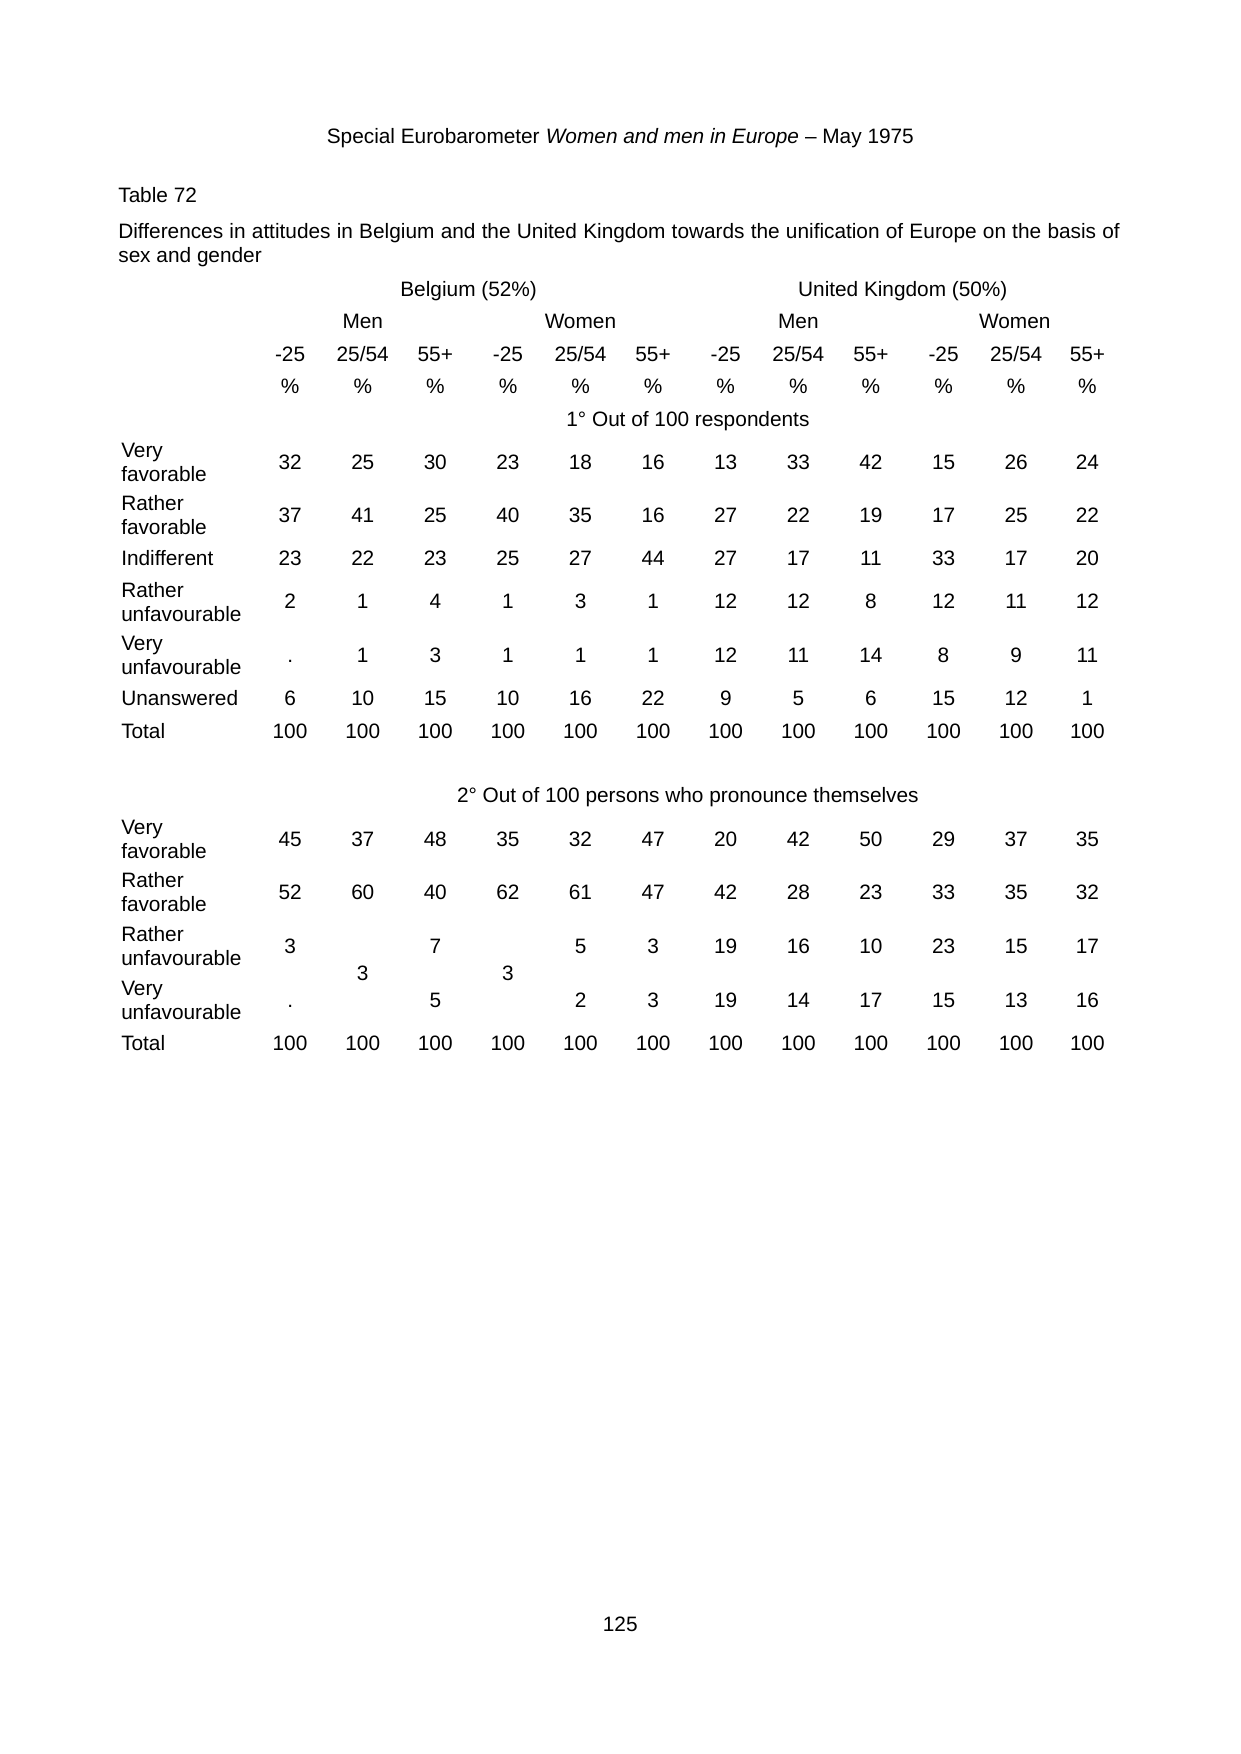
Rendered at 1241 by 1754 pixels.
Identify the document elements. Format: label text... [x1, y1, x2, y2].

table_cell 15 [980, 919, 1052, 973]
table_cell -25 [471, 338, 544, 370]
table_cell 3 [326, 919, 399, 1027]
table_cell 8 [907, 628, 979, 682]
table_cell [471, 747, 544, 779]
table_cell 4 [399, 575, 471, 628]
table_cell 8 [834, 575, 907, 628]
table_cell % [617, 370, 689, 402]
table_cell 52 [254, 865, 326, 919]
table_cell 1 [326, 628, 399, 682]
table_cell 35 [544, 488, 617, 542]
table_cell [118, 747, 253, 779]
table_cell 42 [834, 435, 907, 488]
table_cell % [762, 370, 834, 402]
table_cell 5 [544, 919, 617, 973]
table_cell Rather favorable [118, 865, 253, 919]
table_cell 60 [326, 865, 399, 919]
table_cell 10 [471, 682, 544, 714]
table_cell Rather unfavourable [118, 575, 253, 628]
table_cell . [254, 628, 326, 682]
table_cell 100 [907, 1027, 979, 1059]
table_cell 19 [834, 488, 907, 542]
table_cell 6 [254, 682, 326, 714]
table_cell 11 [762, 628, 834, 682]
table_cell % [544, 370, 617, 402]
table_cell 1 [617, 628, 689, 682]
table_cell 32 [544, 812, 617, 865]
table_cell 100 [471, 1027, 544, 1059]
table_cell Rather favorable [118, 488, 253, 542]
table_cell -25 [689, 338, 762, 370]
table_cell 17 [980, 542, 1052, 574]
table_cell 10 [834, 919, 907, 973]
table_header Belgium (52%) [254, 273, 689, 305]
table_cell 100 [399, 714, 471, 747]
table_cell 10 [326, 682, 399, 714]
table_cell 42 [762, 812, 834, 865]
table_cell 37 [980, 812, 1052, 865]
table_cell 11 [980, 575, 1052, 628]
table_cell 12 [762, 575, 834, 628]
table_cell 33 [762, 435, 834, 488]
table_cell Women [907, 305, 1122, 337]
table_cell 3 [617, 973, 689, 1027]
table_cell 23 [907, 919, 979, 973]
table_cell 5 [762, 682, 834, 714]
table_cell Very unfavourable [118, 628, 253, 682]
table_cell 100 [762, 714, 834, 747]
table_cell % [254, 370, 326, 402]
table_cell Rather unfavourable [118, 919, 253, 973]
table_cell 3 [544, 575, 617, 628]
table_cell 3 [471, 919, 544, 1027]
table_cell [118, 338, 253, 370]
table_cell 17 [762, 542, 834, 574]
table_cell 12 [689, 575, 762, 628]
table_cell 19 [689, 919, 762, 973]
table_cell % [907, 370, 979, 402]
table_cell 16 [544, 682, 617, 714]
table_cell Very unfavourable [118, 973, 253, 1027]
table_cell 42 [689, 865, 762, 919]
table_cell 47 [617, 865, 689, 919]
table_cell % [980, 370, 1052, 402]
table_cell 9 [689, 682, 762, 714]
table_cell [118, 305, 253, 337]
table_cell 100 [762, 1027, 834, 1059]
table_cell Unanswered [118, 682, 253, 714]
table_cell 37 [254, 488, 326, 542]
table_cell Men [254, 305, 471, 337]
table_cell [118, 779, 253, 812]
table_cell 17 [834, 973, 907, 1027]
table_cell 22 [1052, 488, 1122, 542]
table_cell 44 [617, 542, 689, 574]
table_cell [689, 747, 762, 779]
table_cell 15 [907, 682, 979, 714]
table_cell [1052, 747, 1122, 779]
table_cell 40 [471, 488, 544, 542]
table_cell 11 [834, 542, 907, 574]
table_cell 14 [834, 628, 907, 682]
table_cell [254, 747, 326, 779]
table_cell % [1052, 370, 1122, 402]
table_cell 100 [689, 1027, 762, 1059]
table_cell 12 [980, 682, 1052, 714]
table_cell 13 [980, 973, 1052, 1027]
table_cell 22 [617, 682, 689, 714]
table_cell 12 [689, 628, 762, 682]
table_cell % [326, 370, 399, 402]
table_cell [907, 747, 979, 779]
table_cell Total [118, 1027, 253, 1059]
table_cell 25/54 [544, 338, 617, 370]
table_cell % [471, 370, 544, 402]
table_header United Kingdom (50%) [689, 273, 1122, 305]
table_cell 55+ [1052, 338, 1122, 370]
table_cell 100 [617, 714, 689, 747]
table_cell 15 [399, 682, 471, 714]
table_cell 100 [1052, 714, 1122, 747]
table_cell [762, 747, 834, 779]
table_cell % [399, 370, 471, 402]
table_cell 100 [834, 714, 907, 747]
text Table 72 [118, 183, 1122, 207]
table_cell 19 [689, 973, 762, 1027]
table_cell [326, 747, 399, 779]
table_cell 7 [399, 919, 471, 973]
table_cell [118, 370, 253, 402]
table_cell 18 [544, 435, 617, 488]
table_cell 33 [907, 865, 979, 919]
table_cell 100 [326, 1027, 399, 1059]
table_cell 1 [617, 575, 689, 628]
table_cell 29 [907, 812, 979, 865]
table_cell 41 [326, 488, 399, 542]
text Differences in attitudes in Belgium and the United Kingdom towards the unification of Europe on the basis of sex and gender [118, 219, 1122, 267]
table_cell 100 [907, 714, 979, 747]
table_cell 24 [1052, 435, 1122, 488]
table_cell 16 [1052, 973, 1122, 1027]
table_cell 32 [254, 435, 326, 488]
table_cell 15 [907, 435, 979, 488]
table_cell 47 [617, 812, 689, 865]
table_cell 16 [617, 435, 689, 488]
table_cell 20 [689, 812, 762, 865]
table_cell 100 [689, 714, 762, 747]
table_cell 61 [544, 865, 617, 919]
table_cell 1 [1052, 682, 1122, 714]
table_cell 55+ [399, 338, 471, 370]
table_cell 100 [980, 1027, 1052, 1059]
table_cell 1 [471, 575, 544, 628]
table_cell 17 [907, 488, 979, 542]
table_cell 25/54 [762, 338, 834, 370]
table_cell 25 [399, 488, 471, 542]
table_cell 23 [834, 865, 907, 919]
table_cell 5 [399, 973, 471, 1027]
table_cell 12 [907, 575, 979, 628]
table_cell 23 [399, 542, 471, 574]
table_cell 2 [254, 575, 326, 628]
table_cell 55+ [617, 338, 689, 370]
table_cell Men [689, 305, 907, 337]
table_cell 100 [254, 714, 326, 747]
table_cell . [254, 973, 326, 1027]
table_cell -25 [907, 338, 979, 370]
table_cell 100 [544, 714, 617, 747]
table_cell 100 [980, 714, 1052, 747]
table_cell 22 [762, 488, 834, 542]
table_cell 14 [762, 973, 834, 1027]
table_cell 100 [617, 1027, 689, 1059]
table_cell 48 [399, 812, 471, 865]
table_cell 15 [907, 973, 979, 1027]
table_cell Indifferent [118, 542, 253, 574]
table_cell 1° Out of 100 respondents [254, 402, 1122, 434]
table_cell 11 [1052, 628, 1122, 682]
table_cell 6 [834, 682, 907, 714]
table_cell 50 [834, 812, 907, 865]
table_cell 35 [471, 812, 544, 865]
table_cell 25 [326, 435, 399, 488]
table_cell 27 [689, 542, 762, 574]
table_cell 33 [907, 542, 979, 574]
table_cell 25 [980, 488, 1052, 542]
table_cell 3 [254, 919, 326, 973]
table_cell 3 [617, 919, 689, 973]
table_cell 100 [544, 1027, 617, 1059]
table_cell 32 [1052, 865, 1122, 919]
table_cell 100 [834, 1027, 907, 1059]
table_cell [834, 747, 907, 779]
table_cell 40 [399, 865, 471, 919]
table_cell 27 [689, 488, 762, 542]
table_cell [617, 747, 689, 779]
table_cell [399, 747, 471, 779]
table_cell 25 [471, 542, 544, 574]
table_cell 30 [399, 435, 471, 488]
table_cell 28 [762, 865, 834, 919]
table_cell 26 [980, 435, 1052, 488]
table_cell 100 [326, 714, 399, 747]
table_cell 3 [399, 628, 471, 682]
table_cell 25/54 [326, 338, 399, 370]
table_cell Very favorable [118, 435, 253, 488]
table_cell -25 [254, 338, 326, 370]
table_cell 2° Out of 100 persons who pronounce themselves [254, 779, 1122, 812]
table_cell 16 [617, 488, 689, 542]
table_cell 25/54 [980, 338, 1052, 370]
table_cell [980, 747, 1052, 779]
table_cell 45 [254, 812, 326, 865]
table_cell 23 [254, 542, 326, 574]
table_cell Women [471, 305, 689, 337]
table_cell % [834, 370, 907, 402]
table_cell 62 [471, 865, 544, 919]
table_cell [118, 402, 253, 434]
table_cell 1 [471, 628, 544, 682]
table_cell 12 [1052, 575, 1122, 628]
table_cell 1 [326, 575, 399, 628]
table_cell 16 [762, 919, 834, 973]
table_cell 100 [1052, 1027, 1122, 1059]
table_cell 27 [544, 542, 617, 574]
table_cell 20 [1052, 542, 1122, 574]
table_cell 100 [471, 714, 544, 747]
table_cell 9 [980, 628, 1052, 682]
table_cell 22 [326, 542, 399, 574]
table_cell 55+ [834, 338, 907, 370]
table_cell 100 [254, 1027, 326, 1059]
table_cell 13 [689, 435, 762, 488]
table_cell 100 [399, 1027, 471, 1059]
table_header [118, 273, 253, 305]
table_cell 17 [1052, 919, 1122, 973]
table_cell 1 [544, 628, 617, 682]
table_cell Very favorable [118, 812, 253, 865]
table_cell % [689, 370, 762, 402]
table_cell 35 [1052, 812, 1122, 865]
table_cell 37 [326, 812, 399, 865]
table_cell Total [118, 714, 253, 747]
table_cell 2 [544, 973, 617, 1027]
table_cell 23 [471, 435, 544, 488]
table_cell [544, 747, 617, 779]
table_cell 35 [980, 865, 1052, 919]
